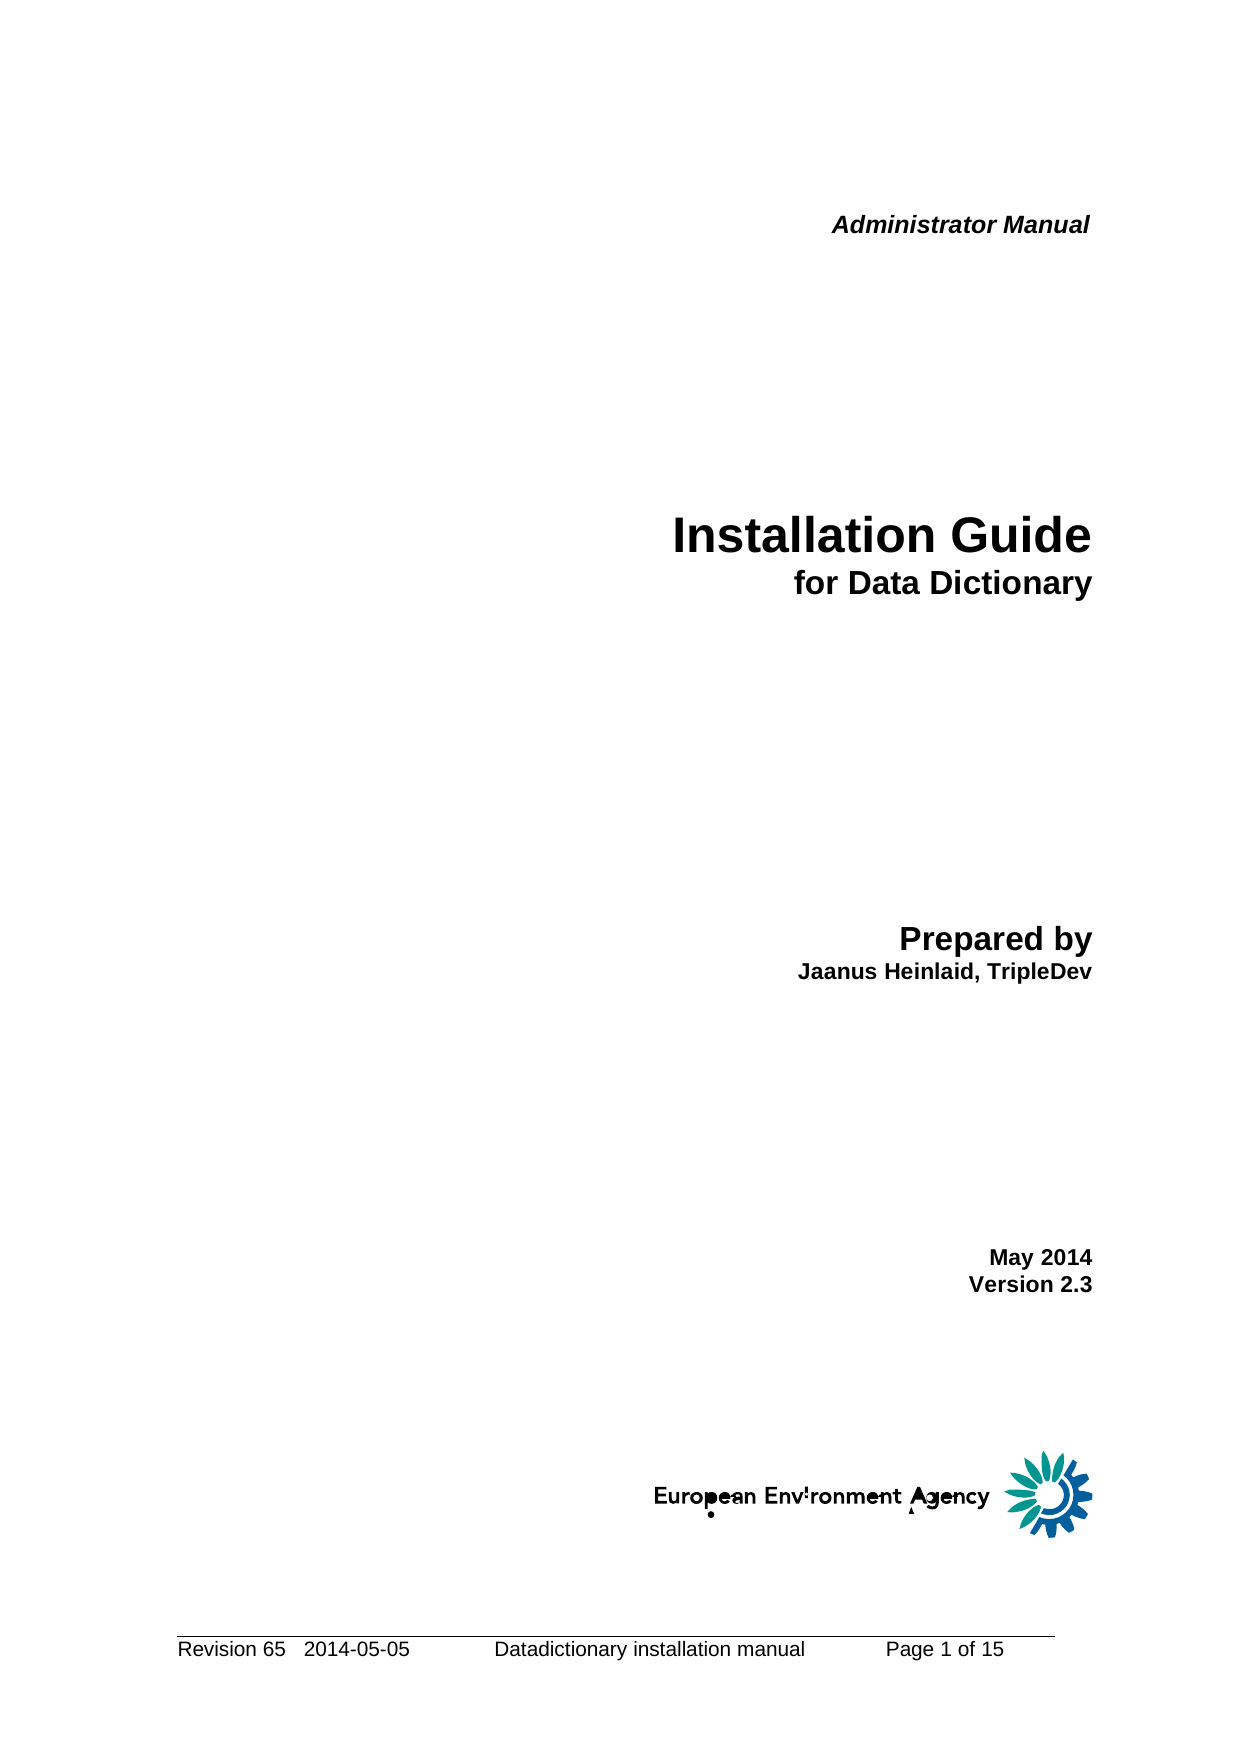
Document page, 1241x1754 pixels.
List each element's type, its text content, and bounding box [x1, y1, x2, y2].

title Installation Guide [177, 506, 1092, 563]
title Jaanus Heinlaid, TripleDev [177, 957, 1092, 984]
subtitle Prepared by [177, 919, 1092, 957]
title Version 2.3 [177, 1271, 1092, 1298]
subtitle for Data Dictionary [177, 563, 1092, 602]
text Administrator Manual [177, 210, 1092, 239]
title May 2014 [177, 1244, 1092, 1271]
